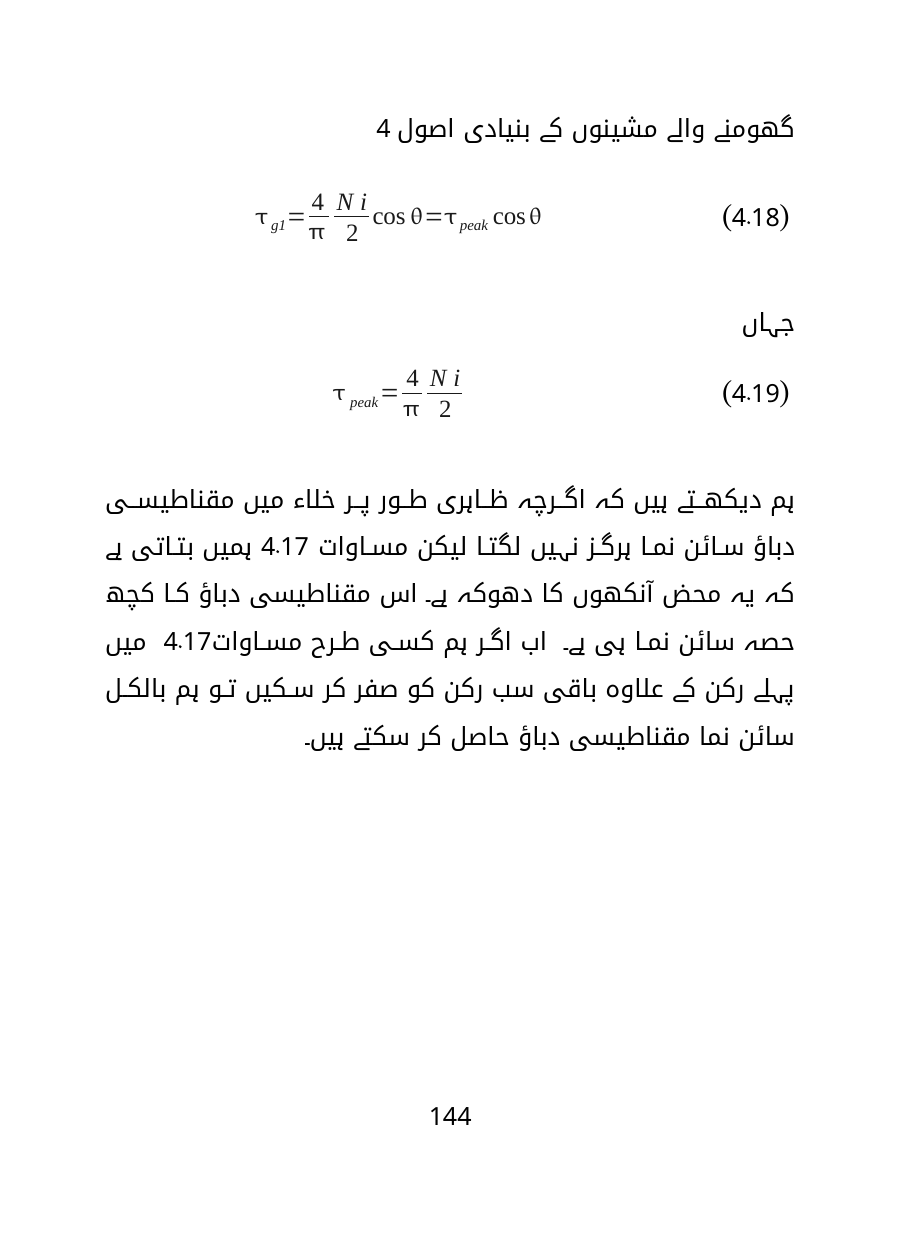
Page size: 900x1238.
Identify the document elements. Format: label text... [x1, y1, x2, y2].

text جہاں [105, 299, 795, 347]
table_header [105, 183, 684, 265]
text ہم دیکھتے ہیں کہ اگرچہ ظاہری طور پر خلاء میں مقناطیسی دباؤ سائن نما ہرگز نہیں لگتا لیکن مساوات 4.17 ہمیں بتاتی ہے کہ یہ محض آنکھوں کا دھوکہ ہے۔ اس مقناطیسی دباؤ کا کچھ حصہ سائن نما ہی ہے۔ اب اگر ہم کسی طرح مساوات4.17 میں پہلے رکن کے علاوہ باقی سب رکن کو صفر کر سکیں تو ہم بالکل سائن نما مقناطیسی دباؤ حاصل کر سکتے ہیں۔ [105, 476, 795, 760]
table_header (4.18) [685, 183, 795, 265]
table_header (4.19) [683, 359, 795, 442]
table_header [105, 359, 683, 442]
